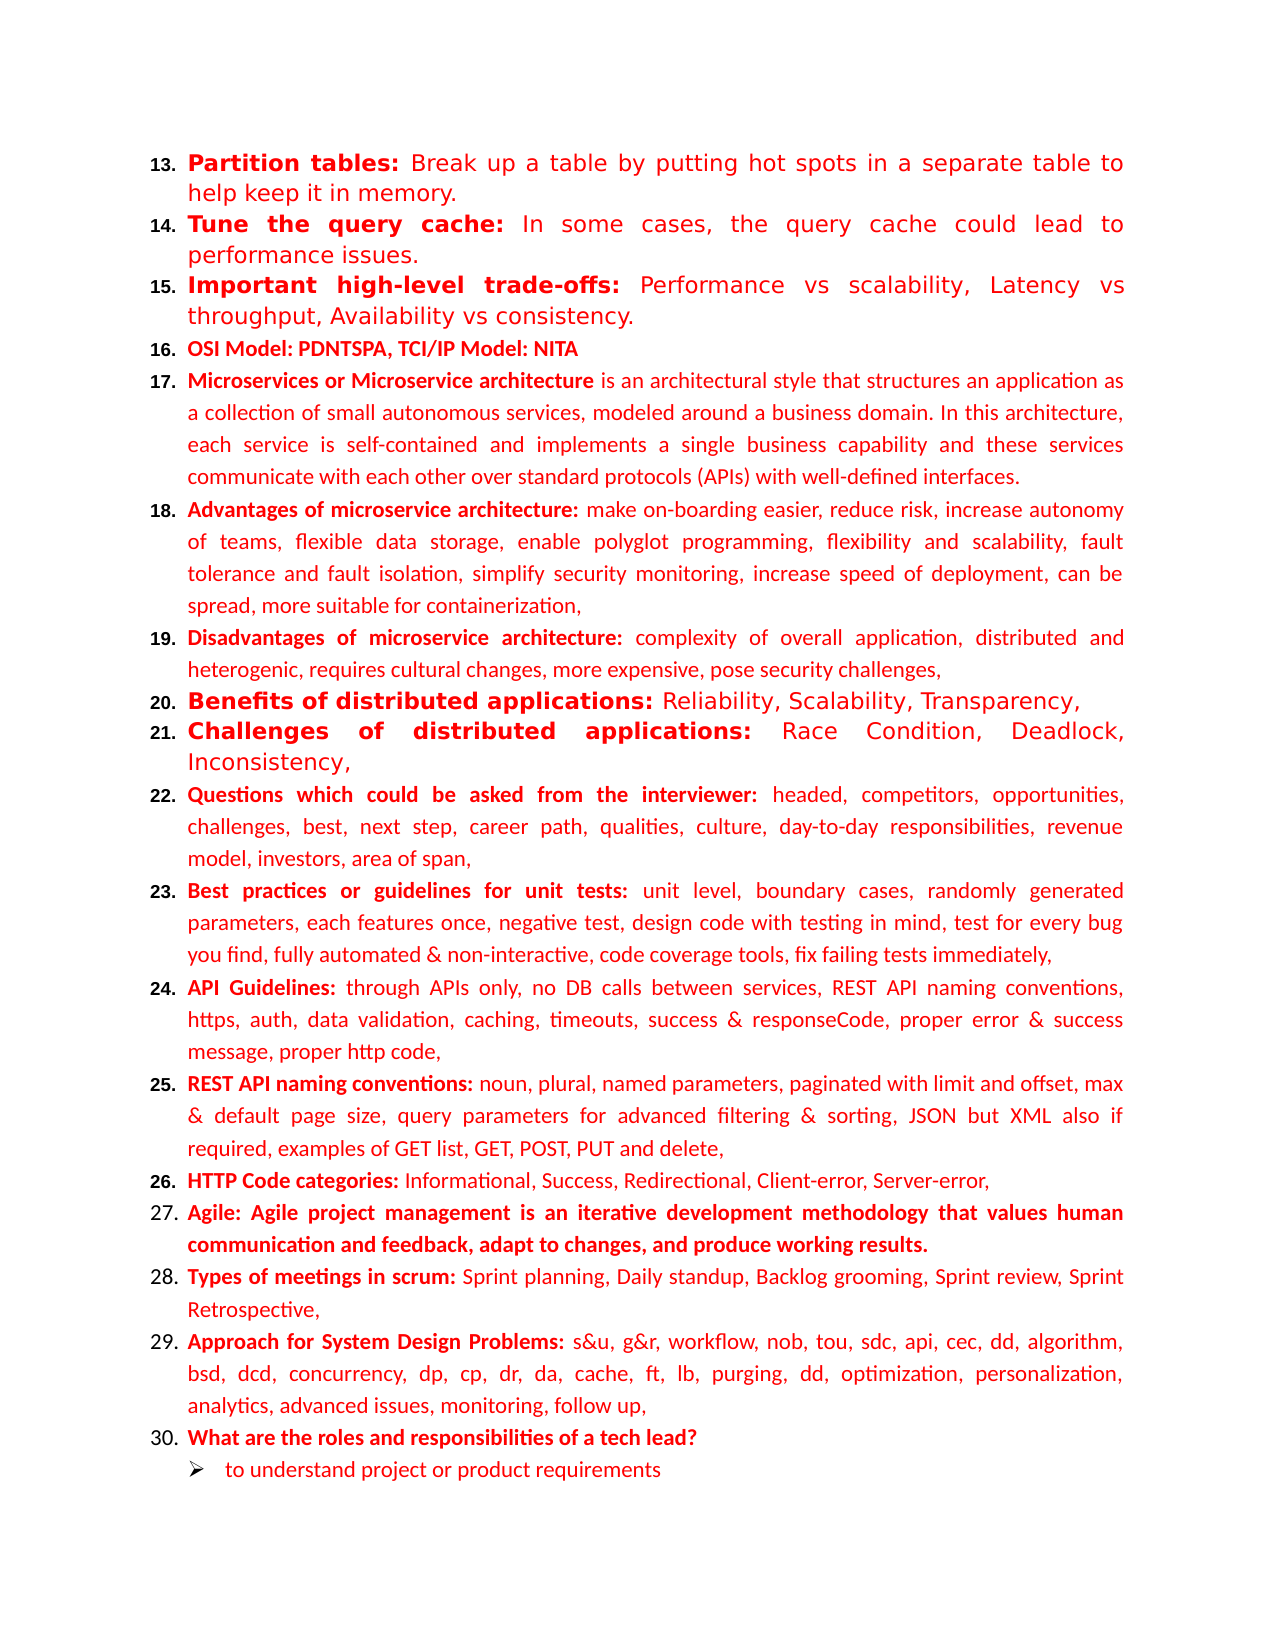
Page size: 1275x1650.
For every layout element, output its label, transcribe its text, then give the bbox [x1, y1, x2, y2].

list HTTP Code categories: Informational, Success, Redirectional, Client-error, Server-error, [150, 1166, 1125, 1194]
list Best practices or guidelines for unit tests: unit level, boundary cases, randomly generated parameters, each features once, negative test, design code with testing in mind, test for every bug you find, fully automated & non-interactive, code coverage tools, fix failing tests immediately, [150, 876, 1125, 969]
list Approach for System Design Problems: s&u, g&r, workflow, nob, tou, sdc, api, cec, dd, algorithm, bsd, dcd, concurrency, dp, cp, dr, da, cache, ft, lb, purging, dd, optimization, personalization, analytics, advanced issues, monitoring, follow up, [150, 1327, 1125, 1419]
list What are the roles and responsibilities of a tech lead? [150, 1423, 1125, 1451]
list Microservices or Microservice architecture is an architectural style that structures an application as a collection of small autonomous services, modeled around a business domain. In this architecture, each service is self-contained and implements a single business capability and these services communicate with each other over standard protocols (APIs) with well-defined interfaces. [150, 366, 1125, 491]
list Advantages of microservice architecture: make on-boarding easier, reduce risk, increase autonomy of teams, flexible data storage, enable polyglot programming, flexibility and scalability, fault tolerance and fault isolation, simplify security monitoring, increase speed of deployment, can be spread, more suitable for containerization, [150, 495, 1125, 619]
list Challenges of distributed applications: Race Condition, Deadlock, Inconsistency, [150, 718, 1125, 776]
list Disadvantages of microservice architecture: complexity of overall application, distributed and heterogenic, requires cultural changes, more expensive, pose security challenges, [150, 623, 1125, 684]
list Questions which could be asked from the interviewer: headed, competitors, opportunities, challenges, best, next step, career path, qualities, culture, day-to-day responsibilities, revenue model, investors, area of span, [150, 780, 1125, 872]
list OSI Model: PDNTSPA, TCI/IP Model: NITA [150, 334, 1125, 362]
list Types of meetings in scrum: Sprint planning, Daily standup, Backlog grooming, Sprint review, Sprint Retrospective, [150, 1262, 1125, 1323]
list Important high-level trade-offs: Performance vs scalability, Latency vs throughput, Availability vs consistency. [150, 272, 1125, 330]
list Partition tables: Break up a table by putting hot spots in a separate table to help keep it in memory. [150, 150, 1125, 207]
list Benefits of distributed applications: Reliability, Scalability, Transparency, [150, 688, 1125, 714]
list Tune the query cache: In some cases, the query cache could lead to performance issues. [150, 211, 1125, 268]
list to understand project or product requirements [187, 1456, 1125, 1484]
list REST API naming conventions: noun, plural, named parameters, paginated with limit and offset, max & default page size, query parameters for advanced filtering & sorting, JSON but XML also if required, examples of GET list, GET, POST, PUT and delete, [150, 1069, 1125, 1162]
list API Guidelines: through APIs only, no DB calls between services, REST API naming conventions, https, auth, data validation, caching, timeouts, success & responseCode, proper error & success message, proper http code, [150, 973, 1125, 1065]
list Agile: Agile project management is an iterative development methodology that values human communication and feedback, adapt to changes, and produce working results. [150, 1198, 1125, 1258]
